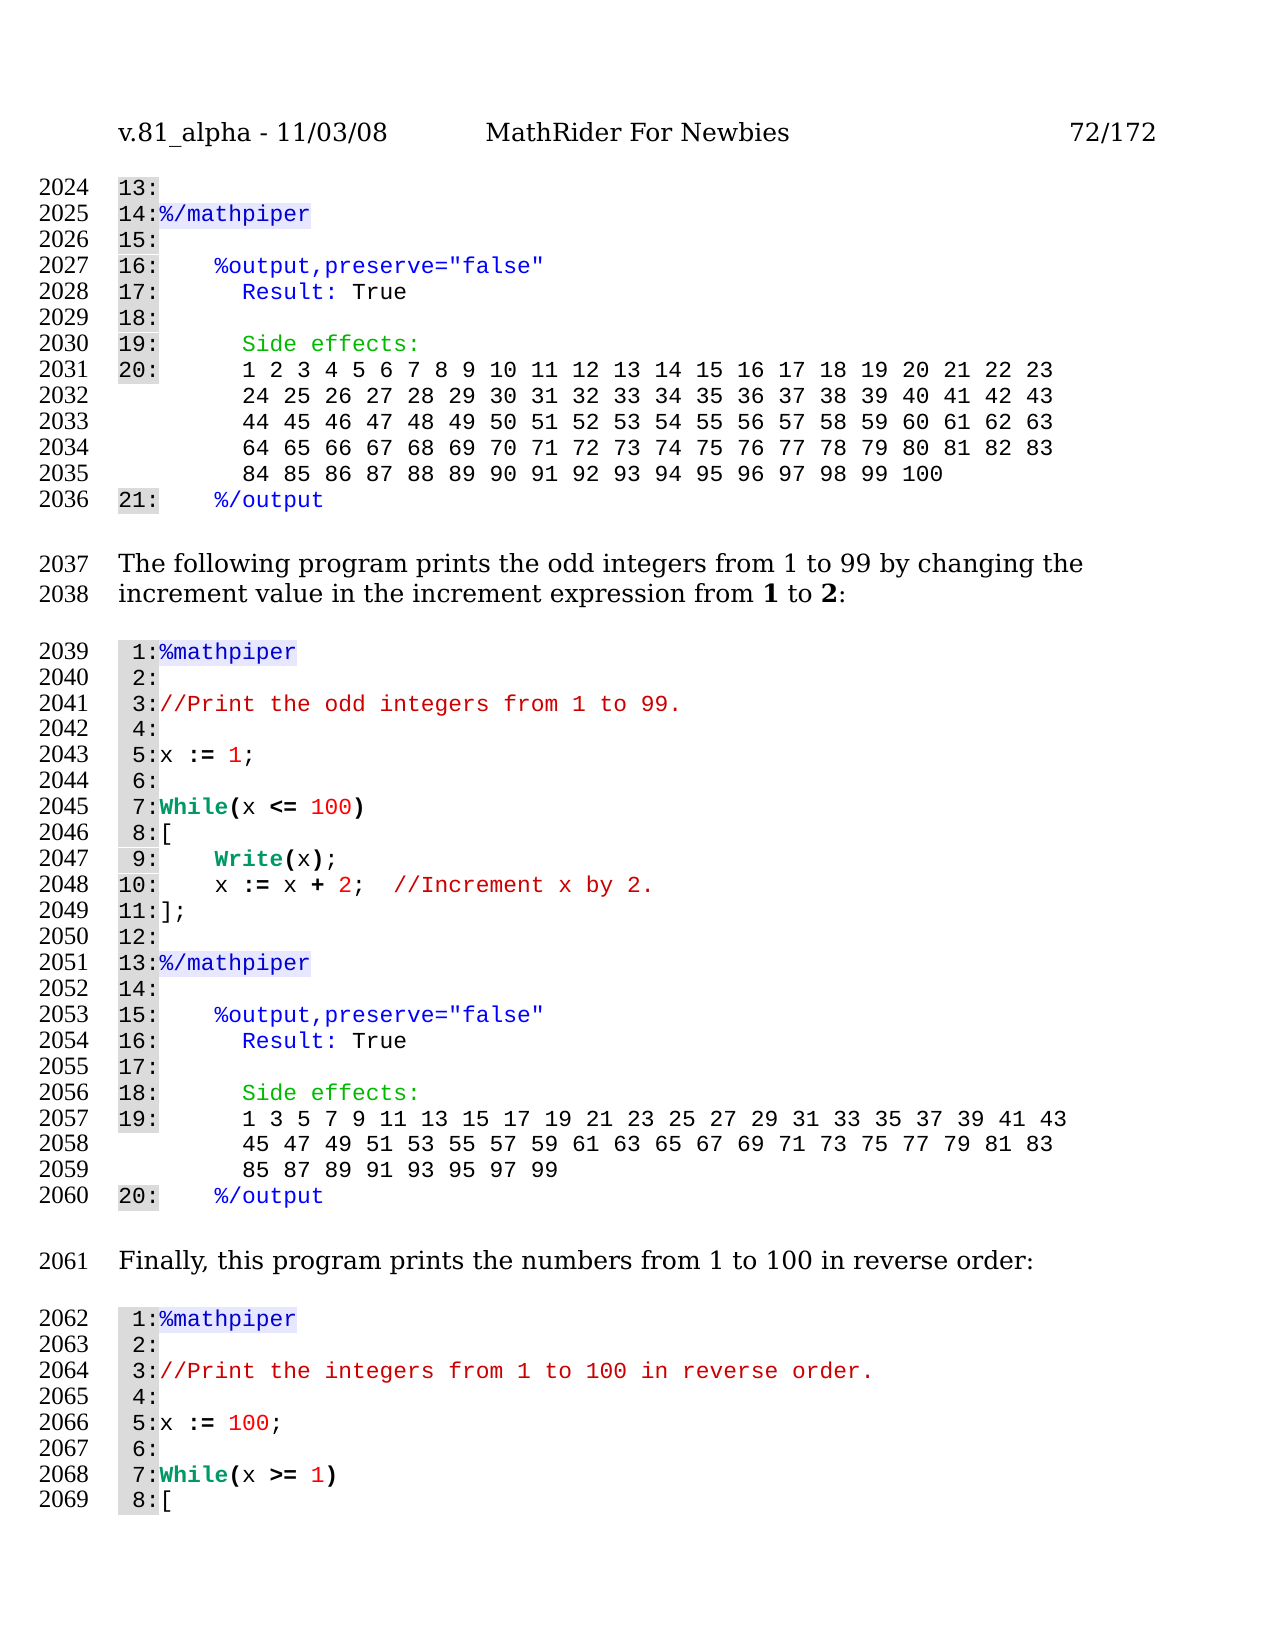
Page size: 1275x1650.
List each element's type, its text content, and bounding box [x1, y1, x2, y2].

text 11:]; [118, 899, 1157, 925]
text 6: [118, 770, 1157, 796]
text 8:[ [118, 822, 1157, 847]
text 19: 1 3 5 7 9 11 13 15 17 19 21 23 25 27 29 31 33 35 37 39 41 43 [118, 1107, 1157, 1133]
text 17: [118, 1055, 1157, 1081]
text 16: %output,preserve="false" [118, 254, 1157, 281]
text 8:[ [118, 1489, 1157, 1515]
text 2: [118, 1333, 1157, 1359]
text 12: [118, 925, 1157, 951]
text 20: 1 2 3 4 5 6 7 8 9 10 11 12 13 14 15 16 17 18 19 20 21 22 23 [118, 358, 1157, 384]
text 7:While(x <= 100) [118, 796, 1157, 822]
text 15: %output,preserve="false" [118, 1003, 1157, 1029]
text 14: [118, 977, 1157, 1003]
text 5:x := 1; [118, 744, 1157, 770]
text 5:x := 100; [118, 1411, 1157, 1437]
text 21: %/output [118, 488, 1157, 514]
text 9: Write(x); [118, 847, 1157, 873]
text 3://Print the integers from 1 to 100 in reverse order. [118, 1359, 1157, 1385]
text 1:%mathpiper [118, 640, 1157, 666]
text 4: [118, 718, 1157, 744]
text 18: [118, 306, 1157, 332]
text 2: [118, 666, 1157, 692]
text 19: Side effects: [118, 332, 1157, 358]
text 16: Result: True [118, 1029, 1157, 1055]
text 6: [118, 1437, 1157, 1463]
text 84 85 86 87 88 89 90 91 92 93 94 95 96 97 98 99 100 [118, 462, 1157, 488]
text 15: [118, 229, 1157, 254]
text Finally, this program prints the numbers from 1 to 100 in reverse order: [118, 1246, 1157, 1275]
text 1:%mathpiper [118, 1307, 1157, 1333]
text 13: [118, 177, 1157, 203]
text 3://Print the odd integers from 1 to 99. [118, 692, 1157, 718]
text 85 87 89 91 93 95 97 99 [118, 1159, 1157, 1185]
text 7:While(x >= 1) [118, 1463, 1157, 1489]
text 14:%/mathpiper [118, 203, 1157, 229]
text 4: [118, 1385, 1157, 1411]
text 24 25 26 27 28 29 30 31 32 33 34 35 36 37 38 39 40 41 42 43 [118, 384, 1157, 410]
text 18: Side effects: [118, 1081, 1157, 1107]
text 45 47 49 51 53 55 57 59 61 63 65 67 69 71 73 75 77 79 81 83 [118, 1133, 1157, 1159]
text 64 65 66 67 68 69 70 71 72 73 74 75 76 77 78 79 80 81 82 83 [118, 436, 1157, 462]
text The following program prints the odd integers from 1 to 99 by changing the increment value in the increment expression from 1 to 2: [118, 549, 1157, 608]
text 17: Result: True [118, 281, 1157, 306]
text 44 45 46 47 48 49 50 51 52 53 54 55 56 57 58 59 60 61 62 63 [118, 410, 1157, 436]
text 13:%/mathpiper [118, 951, 1157, 977]
text 10: x := x + 2; //Increment x by 2. [118, 873, 1157, 899]
text 20: %/output [118, 1185, 1157, 1211]
